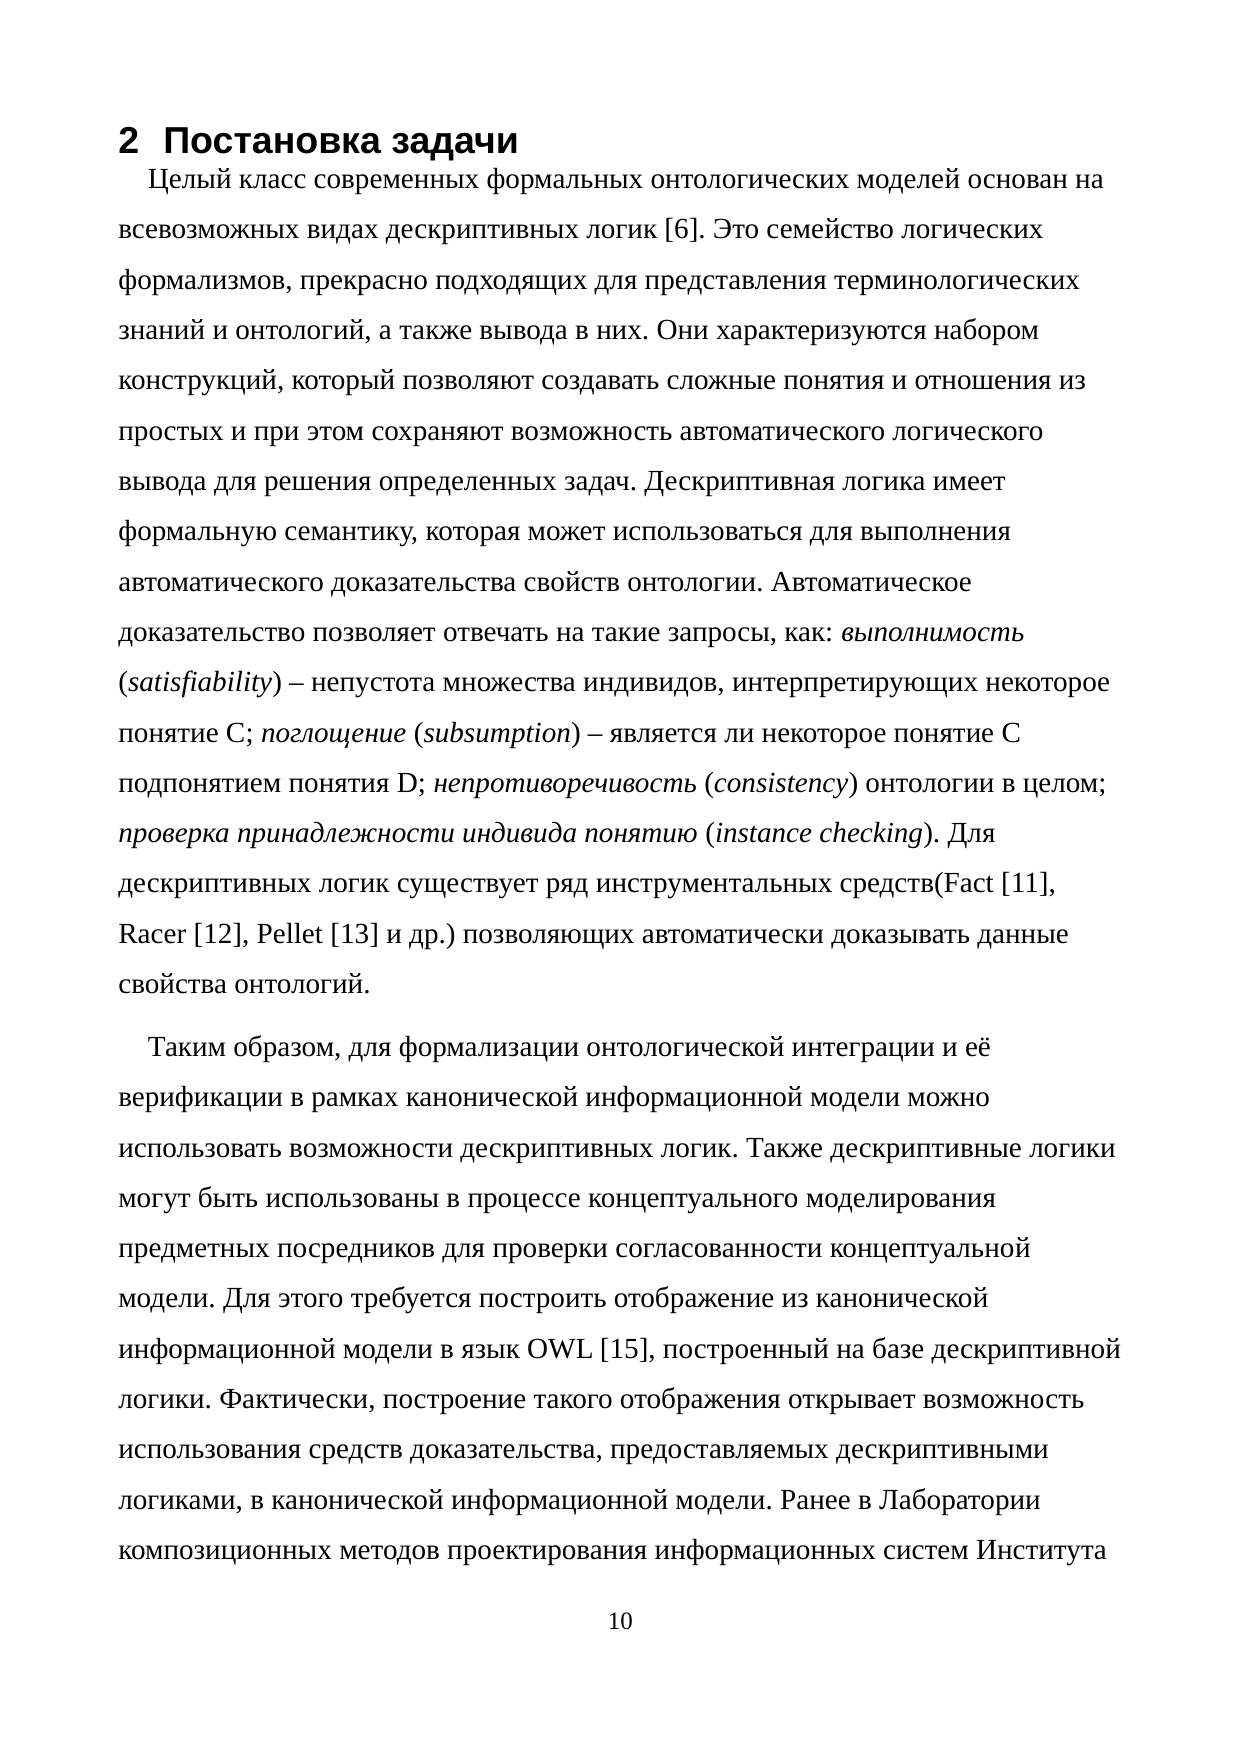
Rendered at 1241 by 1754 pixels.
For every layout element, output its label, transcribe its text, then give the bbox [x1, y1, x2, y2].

subtitle Постановка задачи [118, 118, 1122, 161]
text Целый класс современных формальных онтологических моделей основан на всевозможных видах дескриптивных логик [6]. Это семейство логических формализмов, прекрасно подходящих для представления терминологических знаний и онтологий, а также вывода в них. Они характеризуются набором конструкций, который позволяют создавать сложные понятия и отношения из простых и при этом сохраняют возможность автоматического логического вывода для решения определенных задач. Дескриптивная логика имеет формальную семантику, которая может использоваться для выполнения автоматического доказательства свойств онтологии. Автоматическое доказательство позволяет отвечать на такие запросы, как: выполнимость (satisfiability) – непустота множества индивидов, интерпретирующих некоторое понятие C; поглощение (subsumption) – является ли некоторое понятие C подпонятием понятия D; непротиворечивость (consistency) онтологии в целом; проверка принадлежности индивида понятию (instance checking). Для дескриптивных логик существует ряд инструментальных средств(Fact [11], Racer [12], Pellet [13] и др.) позволяющих автоматически доказывать данные свойства онтологий. [118, 161, 1122, 1000]
text Таким образом, для формализации онтологической интеграции и её верификации в рамках канонической информационной модели можно использовать возможности дескриптивных логик. Также дескриптивные логики могут быть использованы в процессе концептуального моделирования предметных посредников для проверки согласованности концептуальной модели. Для этого требуется построить отображение из канонической информационной модели в язык OWL [15], построенный на базе дескриптивной логики. Фактически, построение такого отображения открывает возможность использования средств доказательства, предоставляемых дескриптивными логиками, в канонической информационной модели. Ранее в Лаборатории композиционных методов проектирования информационных систем Института [118, 1029, 1122, 1566]
